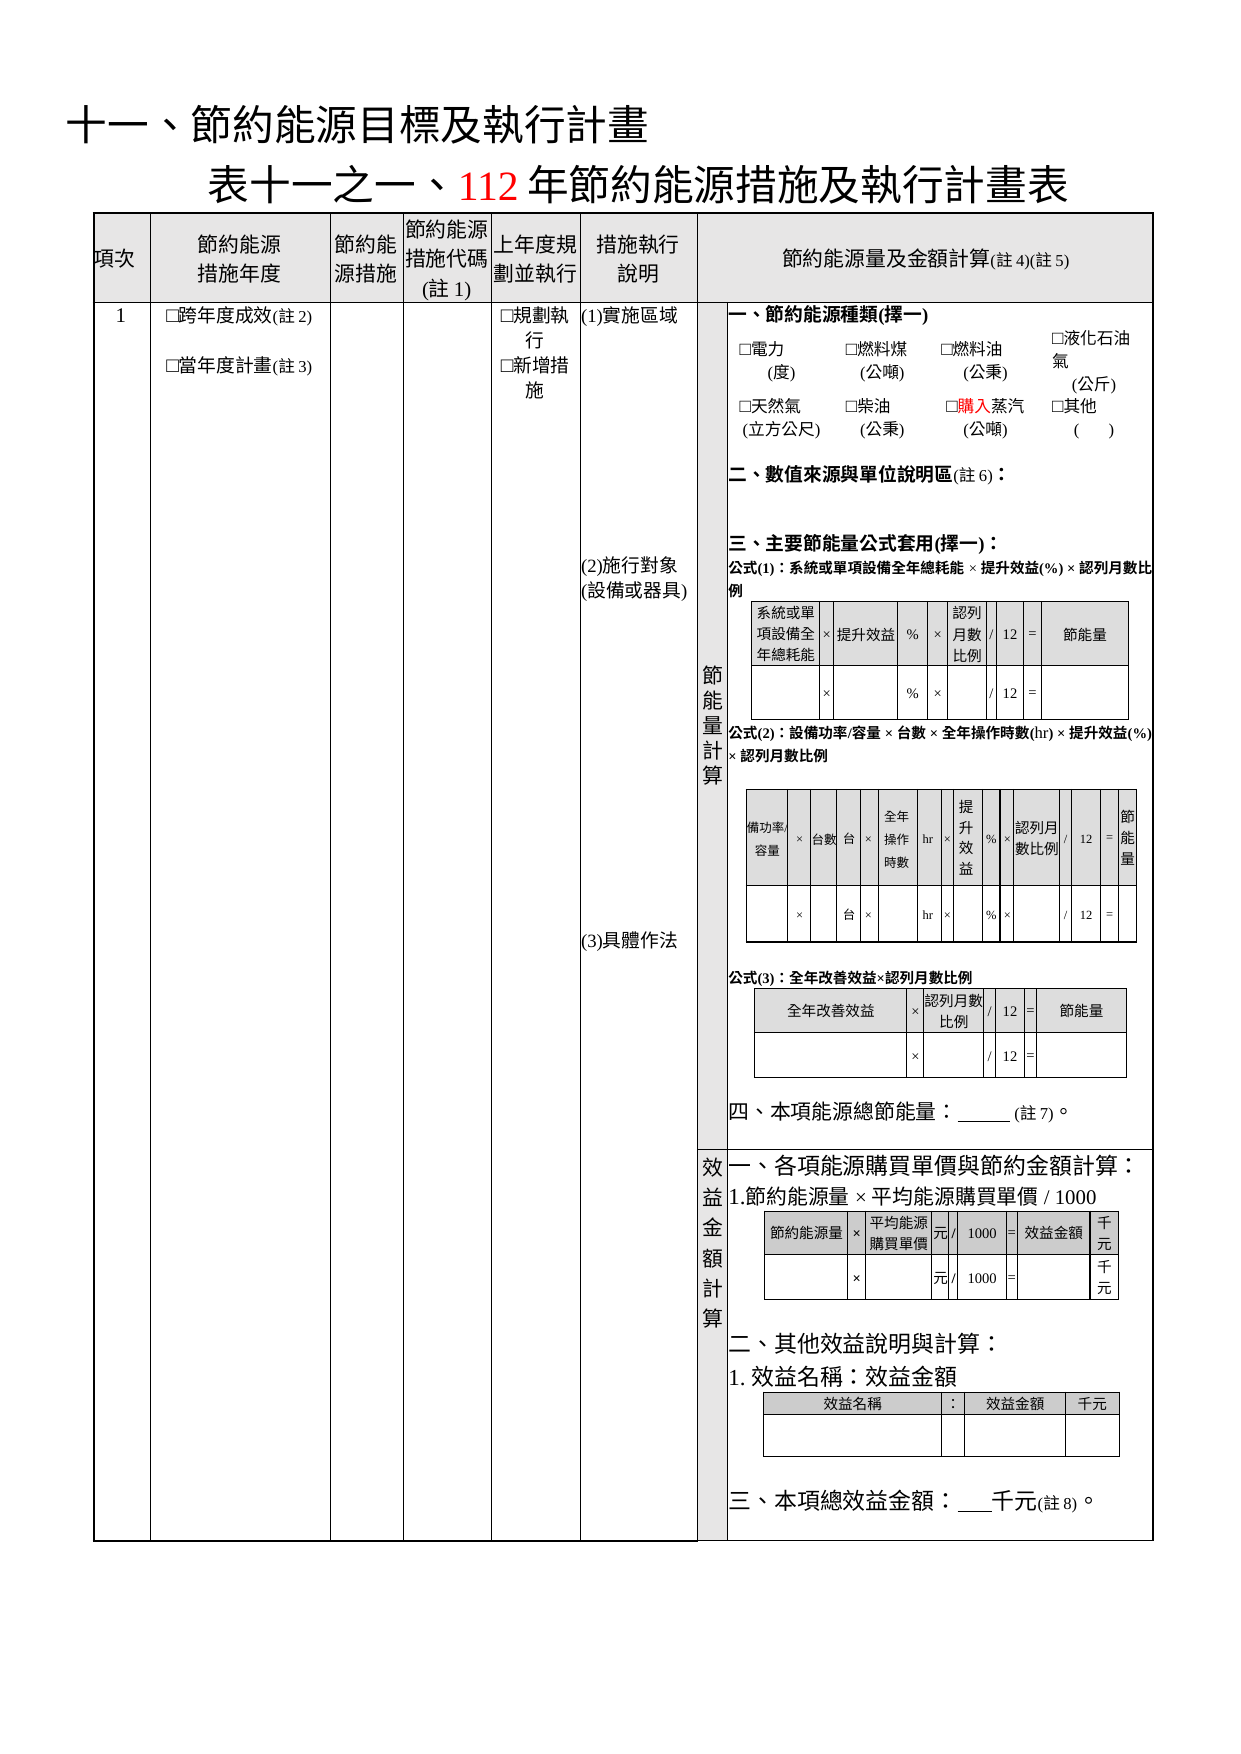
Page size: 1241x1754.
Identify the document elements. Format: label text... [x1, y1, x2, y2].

table_header 提升效益 [834, 602, 897, 665]
table_header 1000 [958, 1212, 1006, 1254]
table_cell × [848, 1255, 865, 1299]
table_header hr [918, 790, 941, 885]
table_header 節約能源 措施代碼 (註1) [404, 214, 491, 302]
table_cell × [861, 886, 878, 941]
table_cell [331, 303, 403, 1540]
table_cell × [907, 1033, 923, 1077]
table_header 認列月數比例 [1014, 790, 1059, 885]
table_header 節約能源量及金額計算(註4)(註5) [698, 214, 1152, 302]
table_cell □天然氣 (立方公尺) [728, 395, 834, 440]
table_header □電力 (度) [728, 326, 834, 394]
table_header 台 [837, 790, 860, 885]
table_cell [764, 1415, 941, 1456]
table_header □液化石油氣 (公斤) [1041, 326, 1147, 394]
table_header 節約能源措施 [331, 214, 403, 302]
table_cell [811, 886, 836, 941]
table_header % [898, 602, 927, 665]
table_cell [1119, 886, 1136, 941]
table_header = [1007, 1212, 1017, 1254]
table_cell [1037, 1033, 1126, 1077]
table_header = [1101, 790, 1118, 885]
table_header 提升效益 [954, 790, 982, 885]
table_cell × [788, 886, 810, 941]
table_header × [928, 602, 947, 665]
table_cell × [928, 666, 947, 719]
table_cell □其他 ( ) [1041, 395, 1147, 440]
table_cell □規劃執行 □新增措施 [492, 303, 580, 1540]
text 十一、節約能源目標及執行計畫 [66, 92, 1181, 152]
table_cell [866, 1255, 931, 1299]
table_cell [1066, 1415, 1119, 1456]
table_cell × [820, 666, 833, 719]
table_header % [983, 790, 999, 885]
table_header 節能量 [1119, 790, 1136, 885]
table_cell × [942, 886, 953, 941]
table_cell % [983, 886, 999, 941]
table_header = [1025, 989, 1036, 1032]
table_cell / [984, 1033, 995, 1077]
table_cell [942, 1415, 964, 1456]
table_header × [848, 1212, 865, 1254]
table_header 效益金額 [965, 1393, 1065, 1414]
table_header 平均能源購買單價 [866, 1212, 931, 1254]
table_cell = [1007, 1255, 1017, 1299]
table_header 千元 [1066, 1393, 1119, 1414]
table_header = [1024, 602, 1041, 665]
table_cell 效益金額計算 [698, 1150, 727, 1540]
table_header × [942, 790, 953, 885]
table_header 節約能源 措施年度 [151, 214, 330, 302]
table_cell [954, 886, 982, 941]
table_header 認列月數比例 [948, 602, 986, 665]
table_header 台數 [811, 790, 836, 885]
table_cell [948, 666, 986, 719]
table_cell [1042, 666, 1128, 719]
table_header 12 [997, 602, 1023, 665]
table_cell 節能量計算 [698, 303, 727, 1149]
table_cell / [987, 666, 996, 719]
table_cell 1 [95, 303, 150, 1540]
table_header 全年改善效益 [755, 989, 906, 1032]
table_header 12 [996, 989, 1024, 1032]
table_header / [987, 602, 996, 665]
table_cell % [898, 666, 927, 719]
table_cell [879, 886, 917, 941]
table_header 元 [932, 1212, 948, 1254]
table_cell (1)實施區域 (2)施行對象(設備或器具) (3)具體作法 [581, 303, 697, 1540]
table_cell / [949, 1255, 957, 1299]
table_cell □購入蒸汽 (公噸) [930, 395, 1041, 440]
table_header 備功率/容量 [747, 790, 787, 885]
table_cell = [1025, 1033, 1036, 1077]
table_cell [834, 666, 897, 719]
table_header / [1060, 790, 1071, 885]
table_cell 台 [837, 886, 860, 941]
table_cell = [1024, 666, 1041, 719]
table_header 系統或單項設備全年總耗能 [752, 602, 819, 665]
table_cell = [1101, 886, 1118, 941]
table_cell 12 [997, 666, 1023, 719]
table_cell 一、各項能源購買單價與節約金額計算： 1.節約能源量 × 平均能源購買單價 / 1000 二、其他效益說明與計算： 1. 效益名稱：效益金額 三、本項總效益金額： 千元(註8)。 [728, 1150, 1152, 1540]
table_cell [747, 886, 787, 941]
table_header 千元 [1091, 1212, 1118, 1254]
table_header × [1001, 790, 1013, 885]
table_cell / [1060, 886, 1071, 941]
table_cell [1014, 886, 1059, 941]
table_header × [907, 989, 923, 1032]
table_cell [1018, 1255, 1089, 1299]
table_header 節能量 [1042, 602, 1128, 665]
table_header □燃料煤 (公噸) [834, 326, 930, 394]
table_header 12 [1072, 790, 1100, 885]
table_header □燃料油 (公秉) [930, 326, 1041, 394]
table_cell 一、節約能源種類(擇一) 二、數值來源與單位說明區(註6)： 三、主要節能量公式套用(擇一)： 公式(1)：系統或單項設備全年總耗能 × 提升效益(%) × 認列月數比例 公式(2)：設備功率/容量 × 台數 × 全年操作時數(hr) × 提升效益(%) × 認列月數比例 公式(3)：全年改善效益×認列月數比例 四、本項能源總節能量： (註7)。 [728, 303, 1152, 1149]
table_header 節能量 [1037, 989, 1126, 1032]
table_cell 元 [932, 1255, 948, 1299]
table_cell [965, 1415, 1065, 1456]
table_cell [924, 1033, 983, 1077]
table_cell 千元 [1091, 1255, 1118, 1299]
table_header 措施執行 說明 [581, 214, 697, 302]
table_header 效益名稱 [764, 1393, 941, 1414]
table_header ： [942, 1393, 964, 1414]
table_cell hr [918, 886, 941, 941]
table_header × [861, 790, 878, 885]
table_cell 1000 [958, 1255, 1006, 1299]
table_cell [404, 303, 491, 1540]
table_cell [755, 1033, 906, 1077]
table_cell [765, 1255, 847, 1299]
table_cell × [1001, 886, 1013, 941]
table_cell [752, 666, 819, 719]
table_header 項次 [95, 214, 150, 302]
table_header / [984, 989, 995, 1032]
table_header 節約能源量 [765, 1212, 847, 1254]
table_cell □跨年度成效(註2) □當年度計畫(註3) [151, 303, 330, 1540]
table_header 全年操作時數 [879, 790, 917, 885]
table_header × [788, 790, 810, 885]
table_header 效益金額 [1018, 1212, 1089, 1254]
text 表十一之一、112年節約能源措施及執行計畫表 [95, 152, 1181, 212]
table_header 上年度規劃並執行 [492, 214, 580, 302]
table_cell 12 [996, 1033, 1024, 1077]
table_header 認列月數比例 [924, 989, 983, 1032]
table_cell □柴油 (公秉) [834, 395, 930, 440]
table_header / [949, 1212, 957, 1254]
table_header × [820, 602, 833, 665]
table_cell 12 [1072, 886, 1100, 941]
